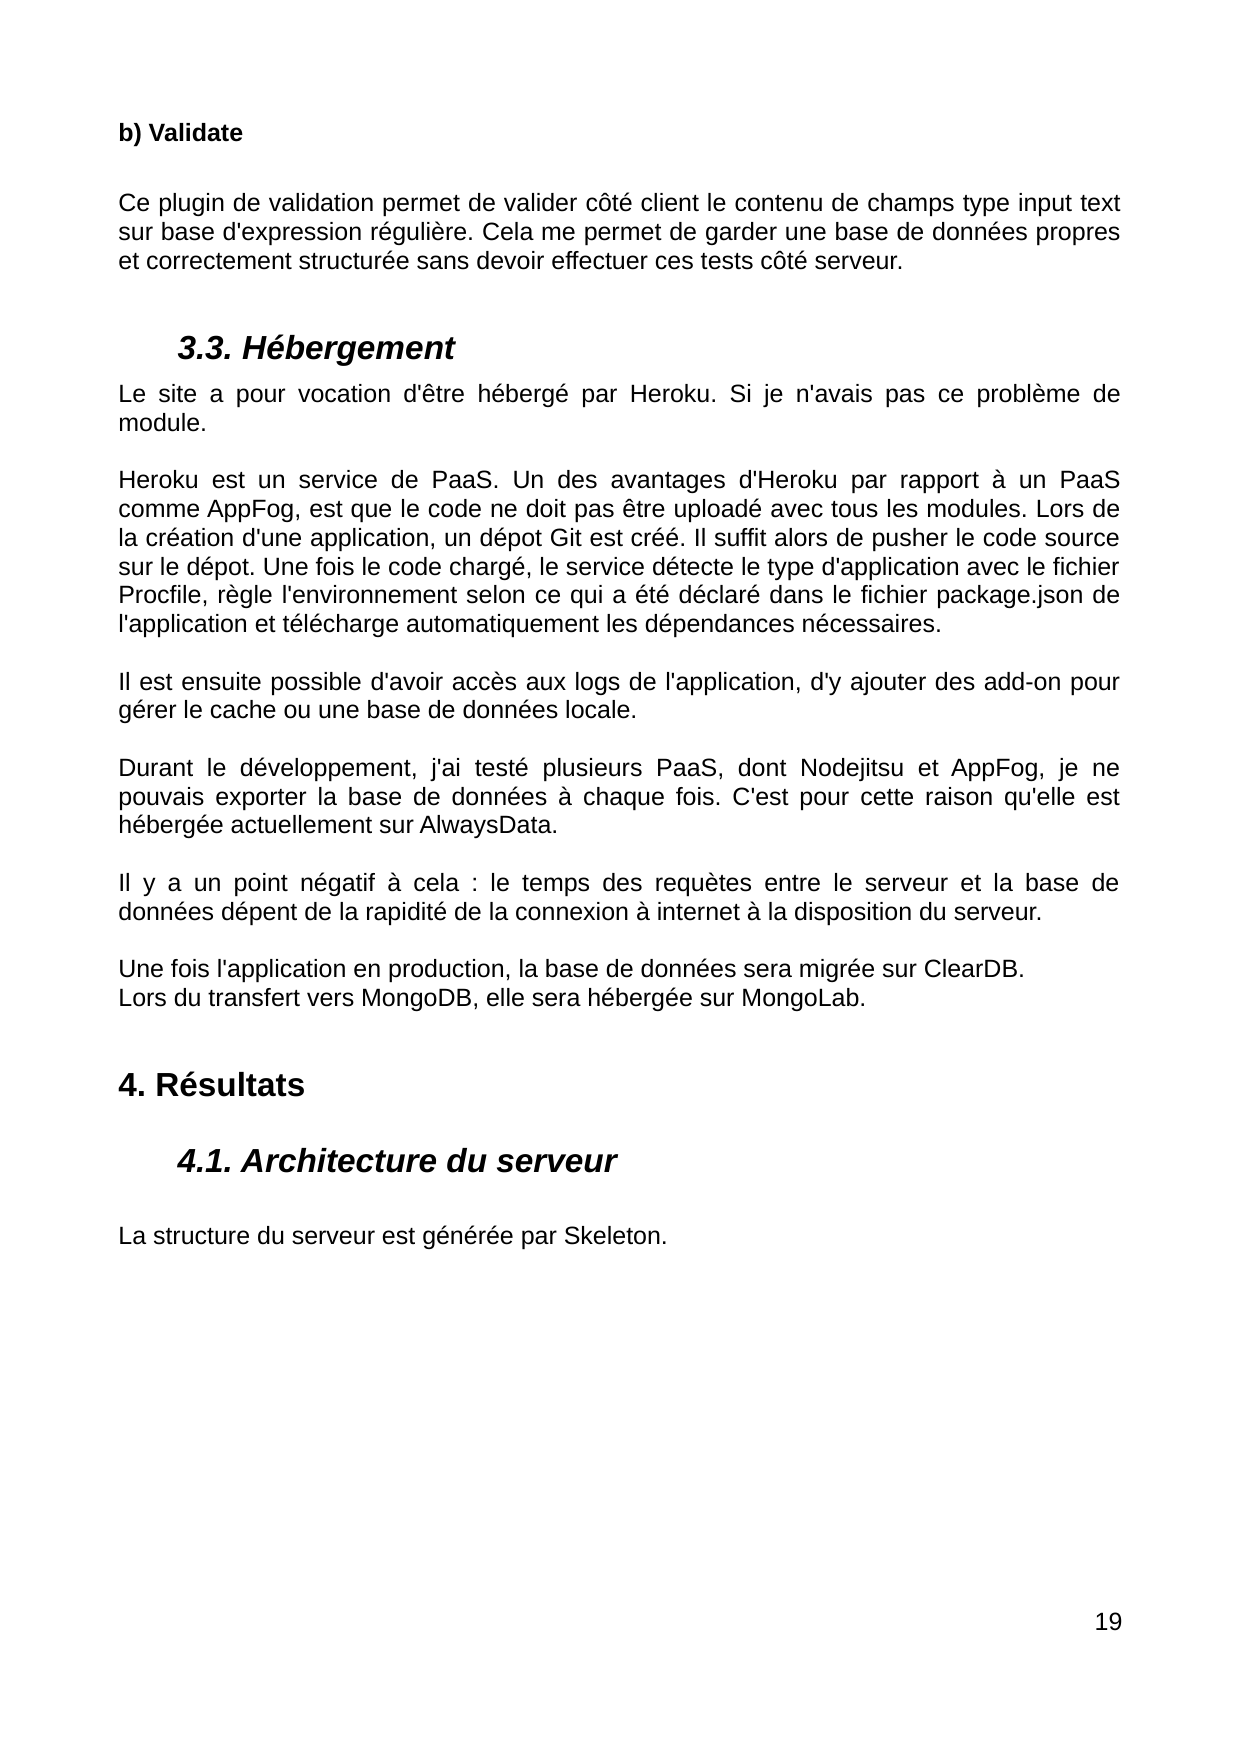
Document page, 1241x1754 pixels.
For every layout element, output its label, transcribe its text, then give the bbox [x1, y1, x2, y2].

text La structure du serveur est générée par Skeleton. [118, 1221, 1122, 1250]
subtitle 4.1. Architecture du serveur [177, 1141, 1122, 1180]
text Ce plugin de validation permet de valider côté client le contenu de champs type input text sur base d'expression régulière. Cela me permet de garder une base de données propres et correctement structurée sans devoir effectuer ces tests côté serveur. [118, 188, 1122, 274]
text Il y a un point négatif à cela : le temps des requètes entre le serveur et la base de données dépent de la rapidité de la connexion à internet à la disposition du serveur. [118, 868, 1122, 925]
text Heroku est un service de PaaS. Un des avantages d'Heroku par rapport à un PaaS comme AppFog, est que le code ne doit pas être uploadé avec tous les modules. Lors de la création d'une application, un dépot Git est créé. Il suffit alors de pusher le code source sur le dépot. Une fois le code chargé, le service détecte le type d'application avec le fichier Procfile, règle l'environnement selon ce qui a été déclaré dans le fichier package.json de l'application et télécharge automatiquement les dépendances nécessaires. [118, 465, 1122, 638]
text Durant le développement, j'ai testé plusieurs PaaS, dont Nodejitsu et AppFog, je ne pouvais exporter la base de données à chaque fois. C'est pour cette raison qu'elle est hébergée actuellement sur AlwaysData. [118, 753, 1122, 839]
subtitle b) Validate [118, 118, 1122, 147]
text Une fois l'application en production, la base de données sera migrée sur ClearDB. [118, 954, 1122, 983]
text Le site a pour vocation d'être hébergé par Heroku. Si je n'avais pas ce problème de module. [118, 379, 1122, 437]
text Il est ensuite possible d'avoir accès aux logs de l'application, d'y ajouter des add-on pour gérer le cache ou une base de données locale. [118, 667, 1122, 724]
subtitle 4. Résultats [118, 1065, 1122, 1104]
subtitle 3.3. Hébergement [177, 328, 1122, 367]
text Lors du transfert vers MongoDB, elle sera hébergée sur MongoLab. [118, 983, 1122, 1012]
